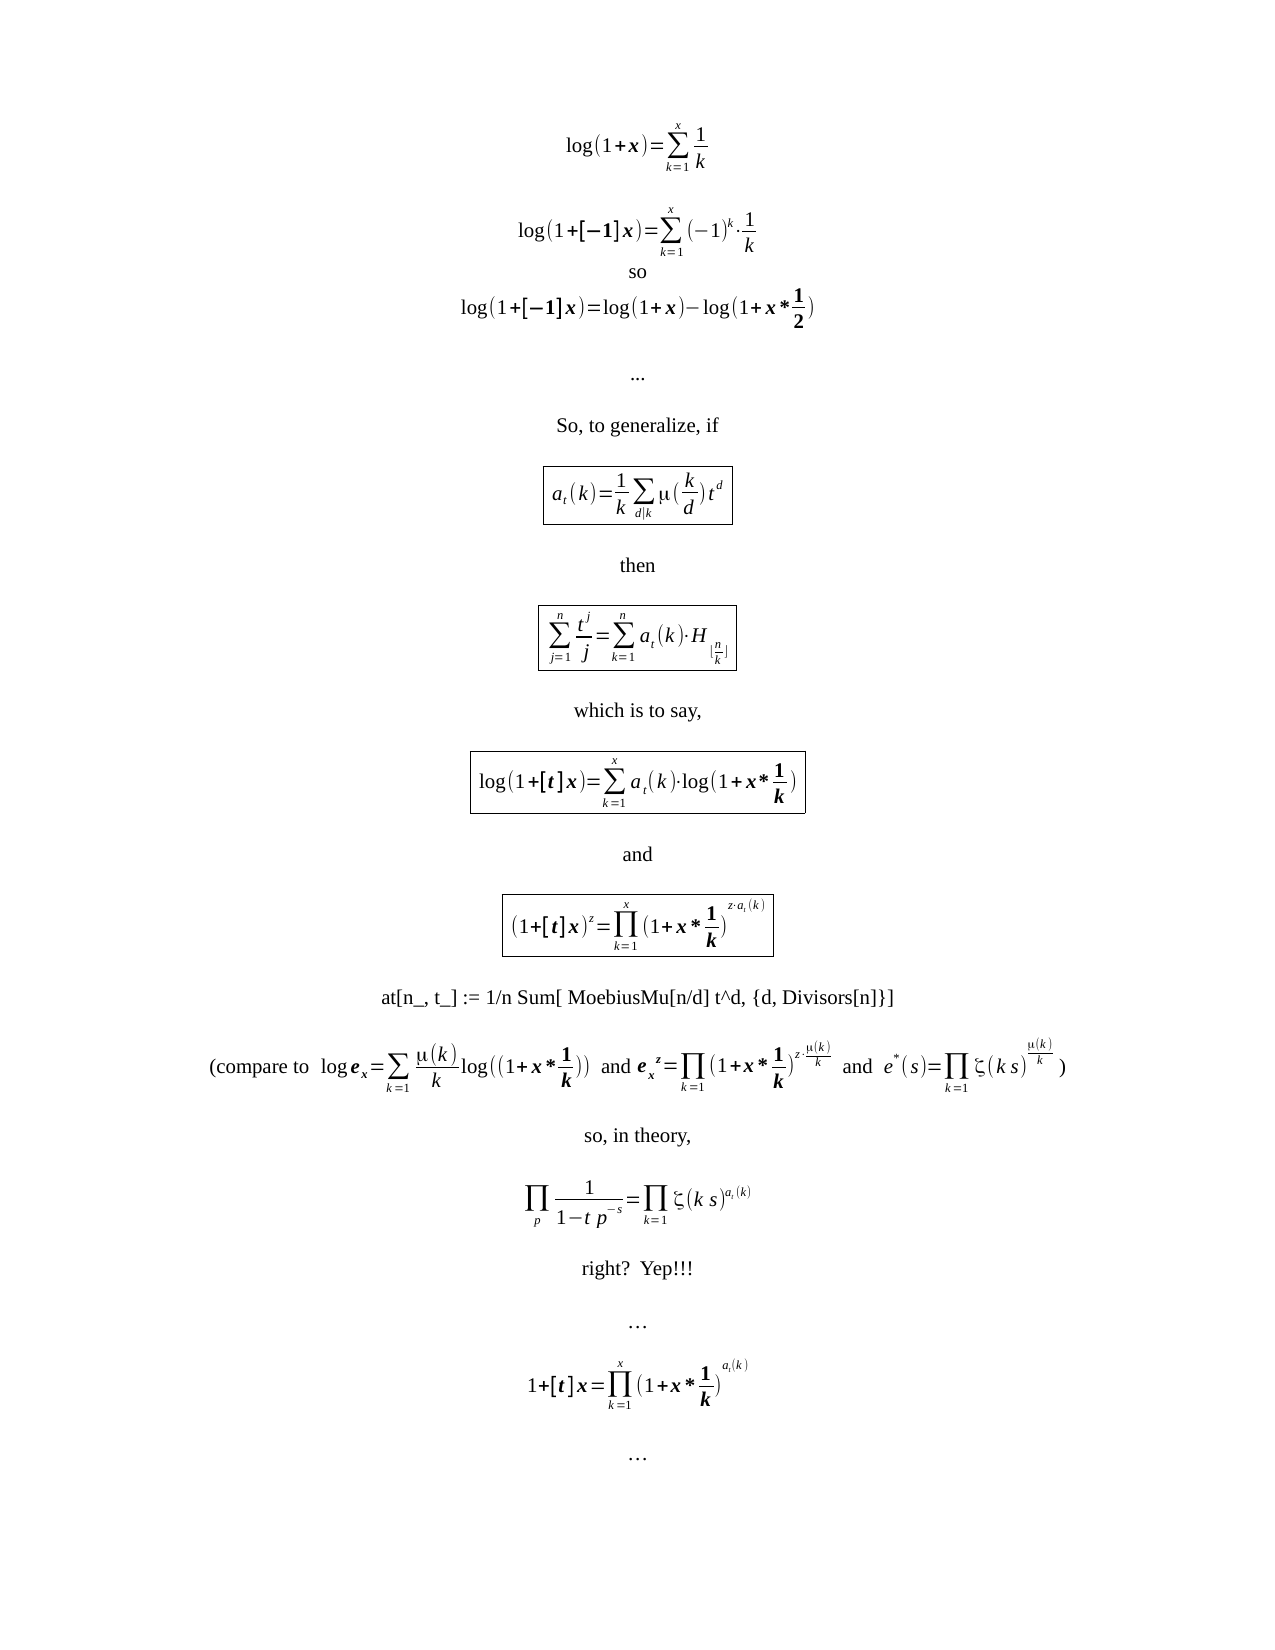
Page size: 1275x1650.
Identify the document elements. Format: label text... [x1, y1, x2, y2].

text ... [118, 361, 1157, 385]
text so, in theory, [118, 1123, 1157, 1147]
text … [118, 1441, 1157, 1465]
text which is to say, [118, 698, 1157, 722]
text so [118, 259, 1157, 283]
text then [118, 553, 1157, 577]
text and [118, 842, 1157, 866]
text So, to generalize, if [118, 413, 1157, 437]
text (compare to and and ) [118, 1037, 1157, 1094]
text right? Yep!!! [118, 1256, 1157, 1280]
text at[n_, t_] := 1/n Sum[ MoebiusMu[n/d] t^d, {d, Divisors[n]}] [118, 985, 1157, 1009]
text … [118, 1309, 1157, 1333]
